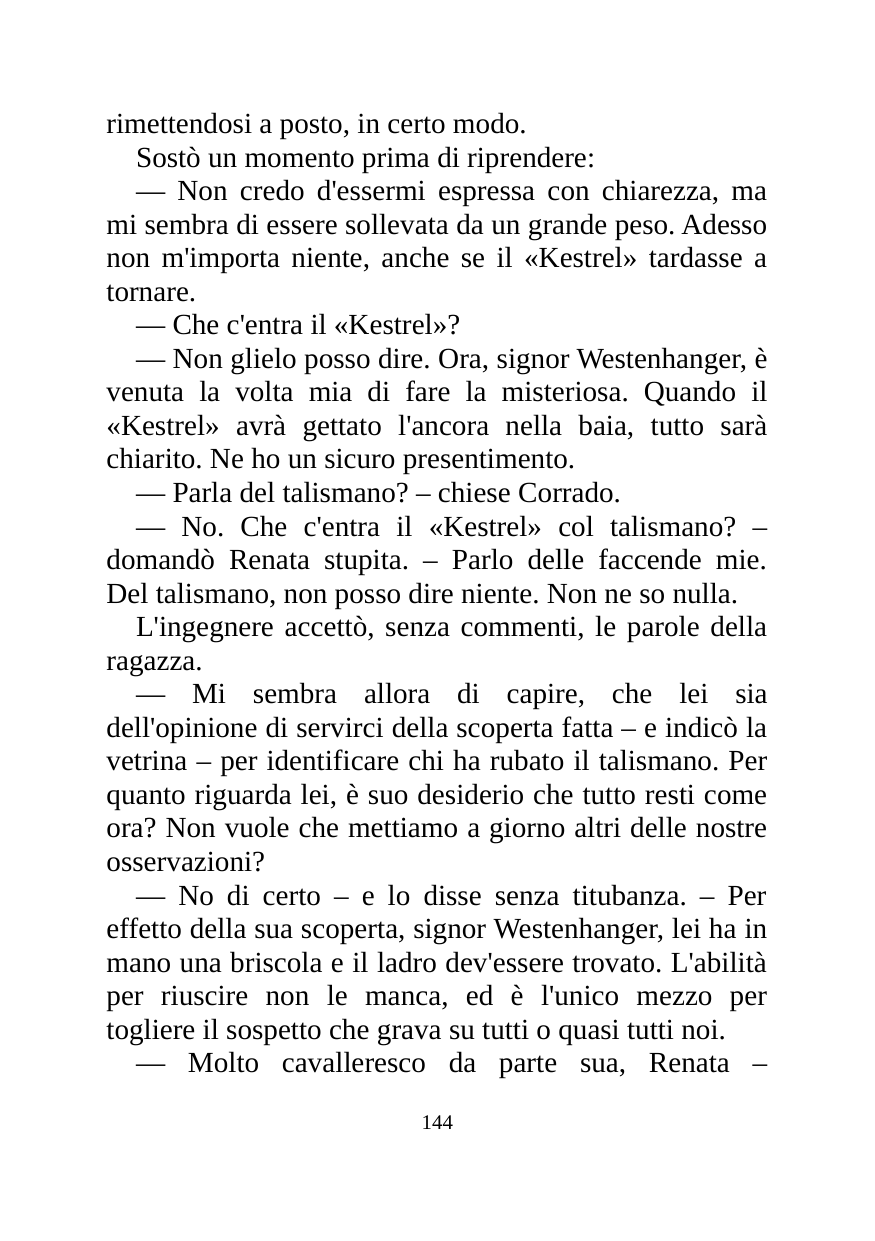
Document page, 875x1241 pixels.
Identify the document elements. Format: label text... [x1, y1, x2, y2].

text — Parla del talismano? – chiese Corrado. [106, 475, 768, 509]
text — Non glielo posso dire. Ora, signor Westenhanger, è venuta la volta mia di fare la misteriosa. Quando il «Kestrel» avrà gettato l'ancora nella baia, tutto sarà chiarito. Ne ho un sicuro presentimento. [106, 341, 768, 475]
text — Non credo d'essermi espressa con chiarezza, ma mi sembra di essere sollevata da un grande peso. Adesso non m'importa niente, anche se il «Kestrel» tardasse a tornare. [106, 173, 768, 307]
text — No di certo – e lo disse senza titubanza. – Per effetto della sua scoperta, signor Westenhanger, lei ha in mano una briscola e il ladro dev'essere trovato. L'abilità per riuscire non le manca, ed è l'unico mezzo per togliere il sospetto che grava su tutti o quasi tutti noi. [106, 878, 768, 1045]
text — Mi sembra allora di capire, che lei sia dell'opinione di servirci della scoperta fatta – e indicò la vetrina – per identificare chi ha rubato il talismano. Per quanto riguarda lei, è suo desiderio che tutto resti come ora? Non vuole che mettiamo a giorno altri delle nostre osservazioni? [106, 676, 768, 878]
text — Che c'entra il «Kestrel»? [106, 307, 768, 341]
text — No. Che c'entra il «Kestrel» col talismano? – domandò Renata stupita. – Parlo delle faccende mie. Del talismano, non posso dire niente. Non ne so nulla. [106, 509, 768, 609]
text — Molto cavalleresco da parte sua, Renata – [106, 1045, 768, 1079]
text Sostò un momento prima di riprendere: [106, 140, 768, 173]
text rimettendosi a posto, in certo modo. [106, 106, 768, 140]
text L'ingegnere accettò, senza commenti, le parole della ragazza. [106, 609, 768, 676]
